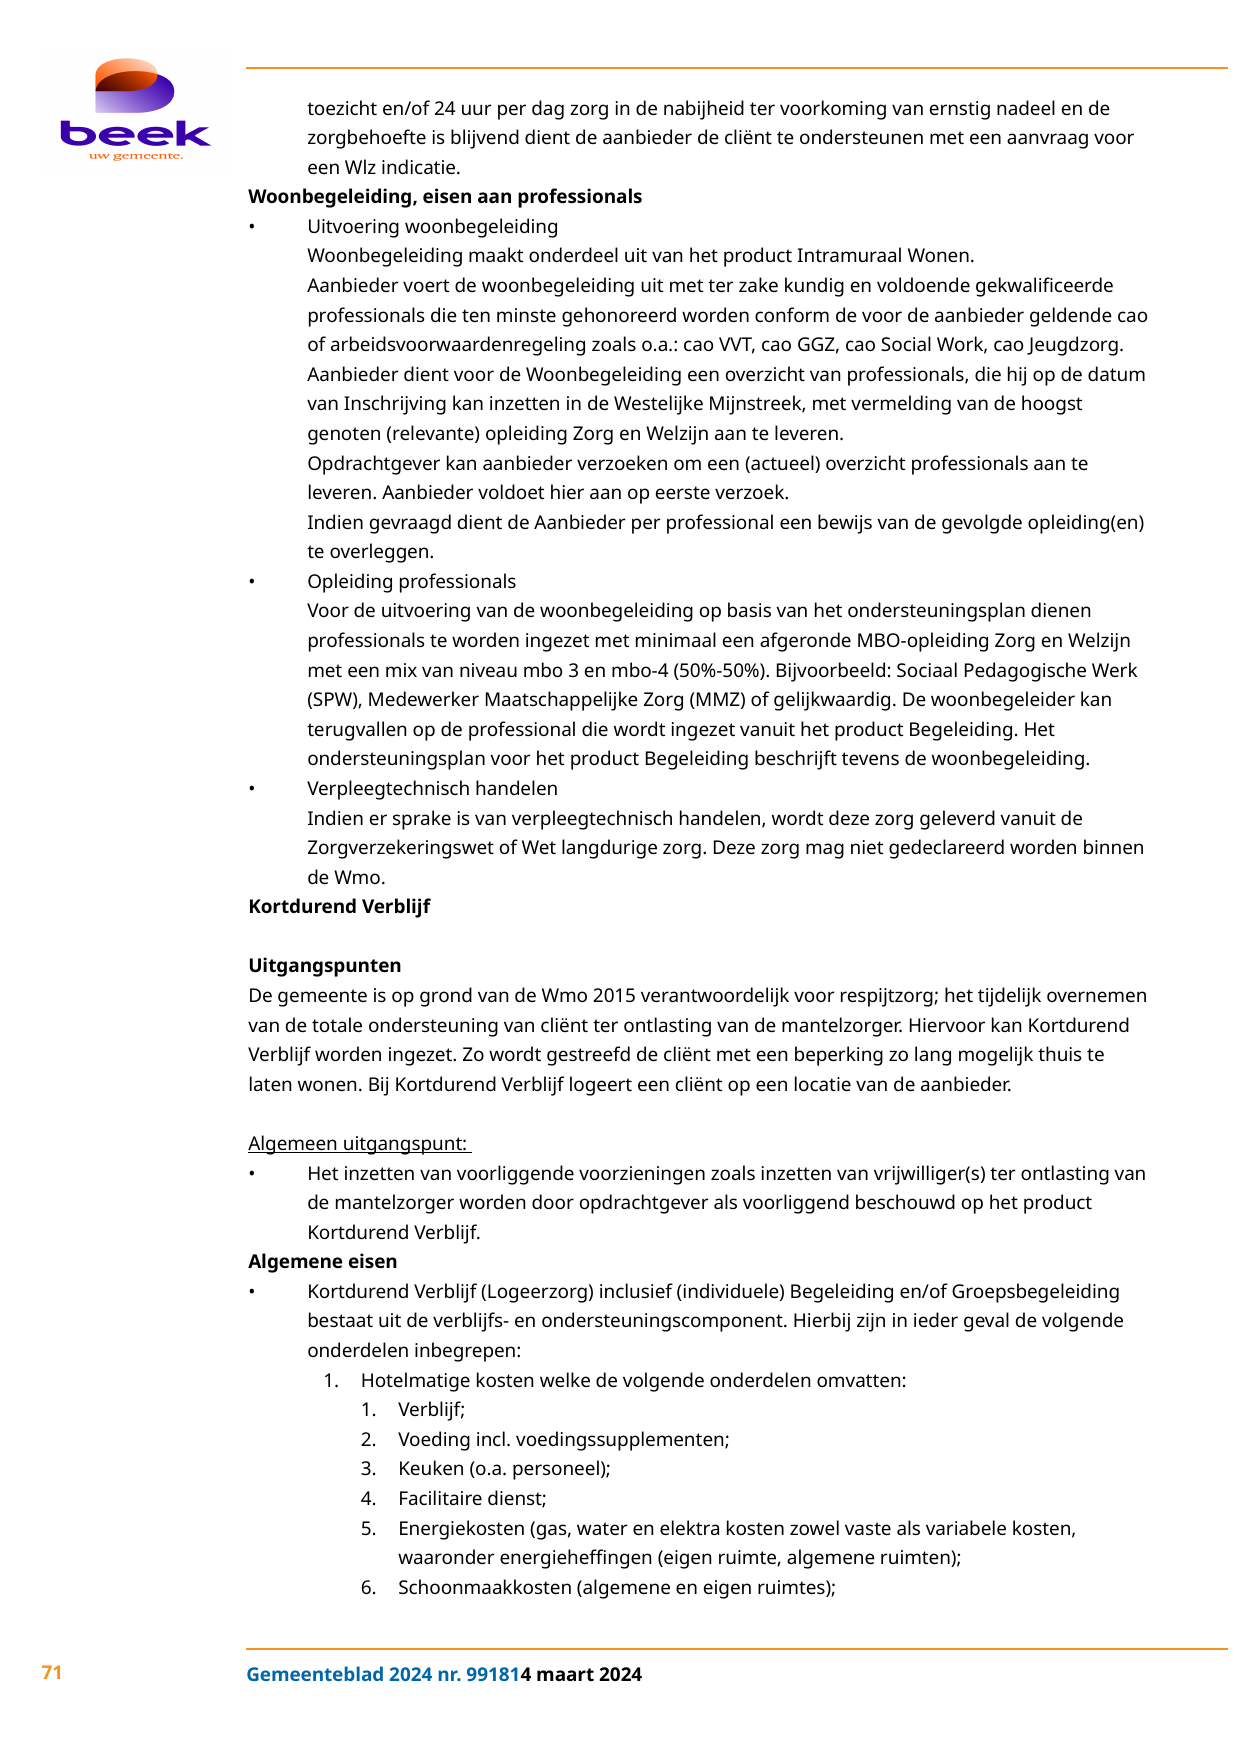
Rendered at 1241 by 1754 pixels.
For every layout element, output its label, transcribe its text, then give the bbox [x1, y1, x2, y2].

list Opdrachtgever kan aanbieder verzoeken om een (actueel) overzicht professionals aan te leveren. Aanbieder voldoet hier aan op eerste verzoek. [248, 450, 1152, 505]
list Het inzetten van voorliggende voorzieningen zoals inzetten van vrijwilliger(s) ter ontlasting van de mantelzorger worden door opdrachtgever als voorliggend beschouwd op het product Kortdurend Verblijf. [248, 1160, 1152, 1245]
list Indien gevraagd dient de Aanbieder per professional een bewijs van de gevolgde opleiding(en) te overleggen. [248, 509, 1152, 564]
list Hotelmatige kosten welke de volgende onderdelen omvatten: [323, 1367, 1152, 1393]
list Schoonmaakkosten (algemene en eigen ruimtes); [361, 1574, 1152, 1600]
list Woonbegeleiding maakt onderdeel uit van het product Intramuraal Wonen. [248, 243, 1152, 268]
list toezicht en/of 24 uur per dag zorg in de nabijheid ter voorkoming van ernstig nadeel en de zorgbehoefte is blijvend dient de aanbieder de cliënt te ondersteunen met een aanvraag voor een Wlz indicatie. [248, 95, 1152, 180]
text Algemene eisen [248, 1248, 1152, 1274]
list Opleiding professionals [248, 568, 1152, 594]
text De gemeente is op grond van de Wmo 2015 verantwoordelijk voor respijtzorg; het tijdelijk overnemen van de totale ondersteuning van cliënt ter ontlasting van de mantelzorger. Hiervoor kan Kortdurend Verblijf worden ingezet. Zo wordt gestreefd de cliënt met een beperking zo lang mogelijk thuis te laten wonen. Bij Kortdurend Verblijf logeert een cliënt op een locatie van de aanbieder. [248, 982, 1152, 1097]
list Aanbieder voert de woonbegeleiding uit met ter zake kundig en voldoende gekwalificeerde professionals die ten minste gehonoreerd worden conform de voor de aanbieder geldende cao of arbeidsvoorwaardenregeling zoals o.a.: cao VVT, cao GGZ, cao Social Work, cao Jeugdzorg. [248, 272, 1152, 357]
list Energiekosten (gas, water en elektra kosten zowel vaste als variabele kosten, waaronder energieheffingen (eigen ruimte, algemene ruimten); [361, 1515, 1152, 1570]
list Verpleegtechnisch handelen [248, 775, 1152, 801]
list Verblijf; [361, 1396, 1152, 1422]
list Kortdurend Verblijf (Logeerzorg) inclusief (individuele) Begeleiding en/of Groepsbegeleiding bestaat uit de verblijfs- en ondersteuningscomponent. Hierbij zijn in ieder geval de volgende onderdelen inbegrepen: [248, 1278, 1152, 1363]
text Algemeen uitgangspunt: [248, 1130, 1152, 1156]
list Indien er sprake is van verpleegtechnisch handelen, wordt deze zorg geleverd vanuit de Zorgverzekeringswet of Wet langdurige zorg. Deze zorg mag niet gedeclareerd worden binnen de Wmo. [248, 805, 1152, 890]
list Voeding incl. voedingssupplementen; [361, 1426, 1152, 1452]
list Facilitaire dienst; [361, 1485, 1152, 1511]
list Aanbieder dient voor de Woonbegeleiding een overzicht van professionals, die hij op de datum van Inschrijving kan inzetten in de Westelijke Mijnstreek, met vermelding van de hoogst genoten (relevante) opleiding Zorg en Welzijn aan te leveren. [248, 361, 1152, 446]
text Woonbegeleiding, eisen aan professionals [248, 183, 1152, 209]
list Voor de uitvoering van de woonbegeleiding op basis van het ondersteuningsplan dienen professionals te worden ingezet met minimaal een afgeronde MBO-opleiding Zorg en Welzijn met een mix van niveau mbo 3 en mbo-4 (50%-50%). Bijvoorbeeld: Sociaal Pedagogische Werk (SPW), Medewerker Maatschappelijke Zorg (MMZ) of gelijkwaardig. De woonbegeleider kan terugvallen op de professional die wordt ingezet vanuit het product Begeleiding. Het ondersteuningsplan voor het product Begeleiding beschrijft tevens de woonbegeleiding. [248, 598, 1152, 771]
picture [41, 47, 231, 172]
text Uitgangspunten [248, 953, 1152, 978]
text Kortdurend Verblijf [248, 893, 1152, 919]
list Uitvoering woonbegeleiding [248, 213, 1152, 239]
list Keuken (o.a. personeel); [361, 1456, 1152, 1481]
